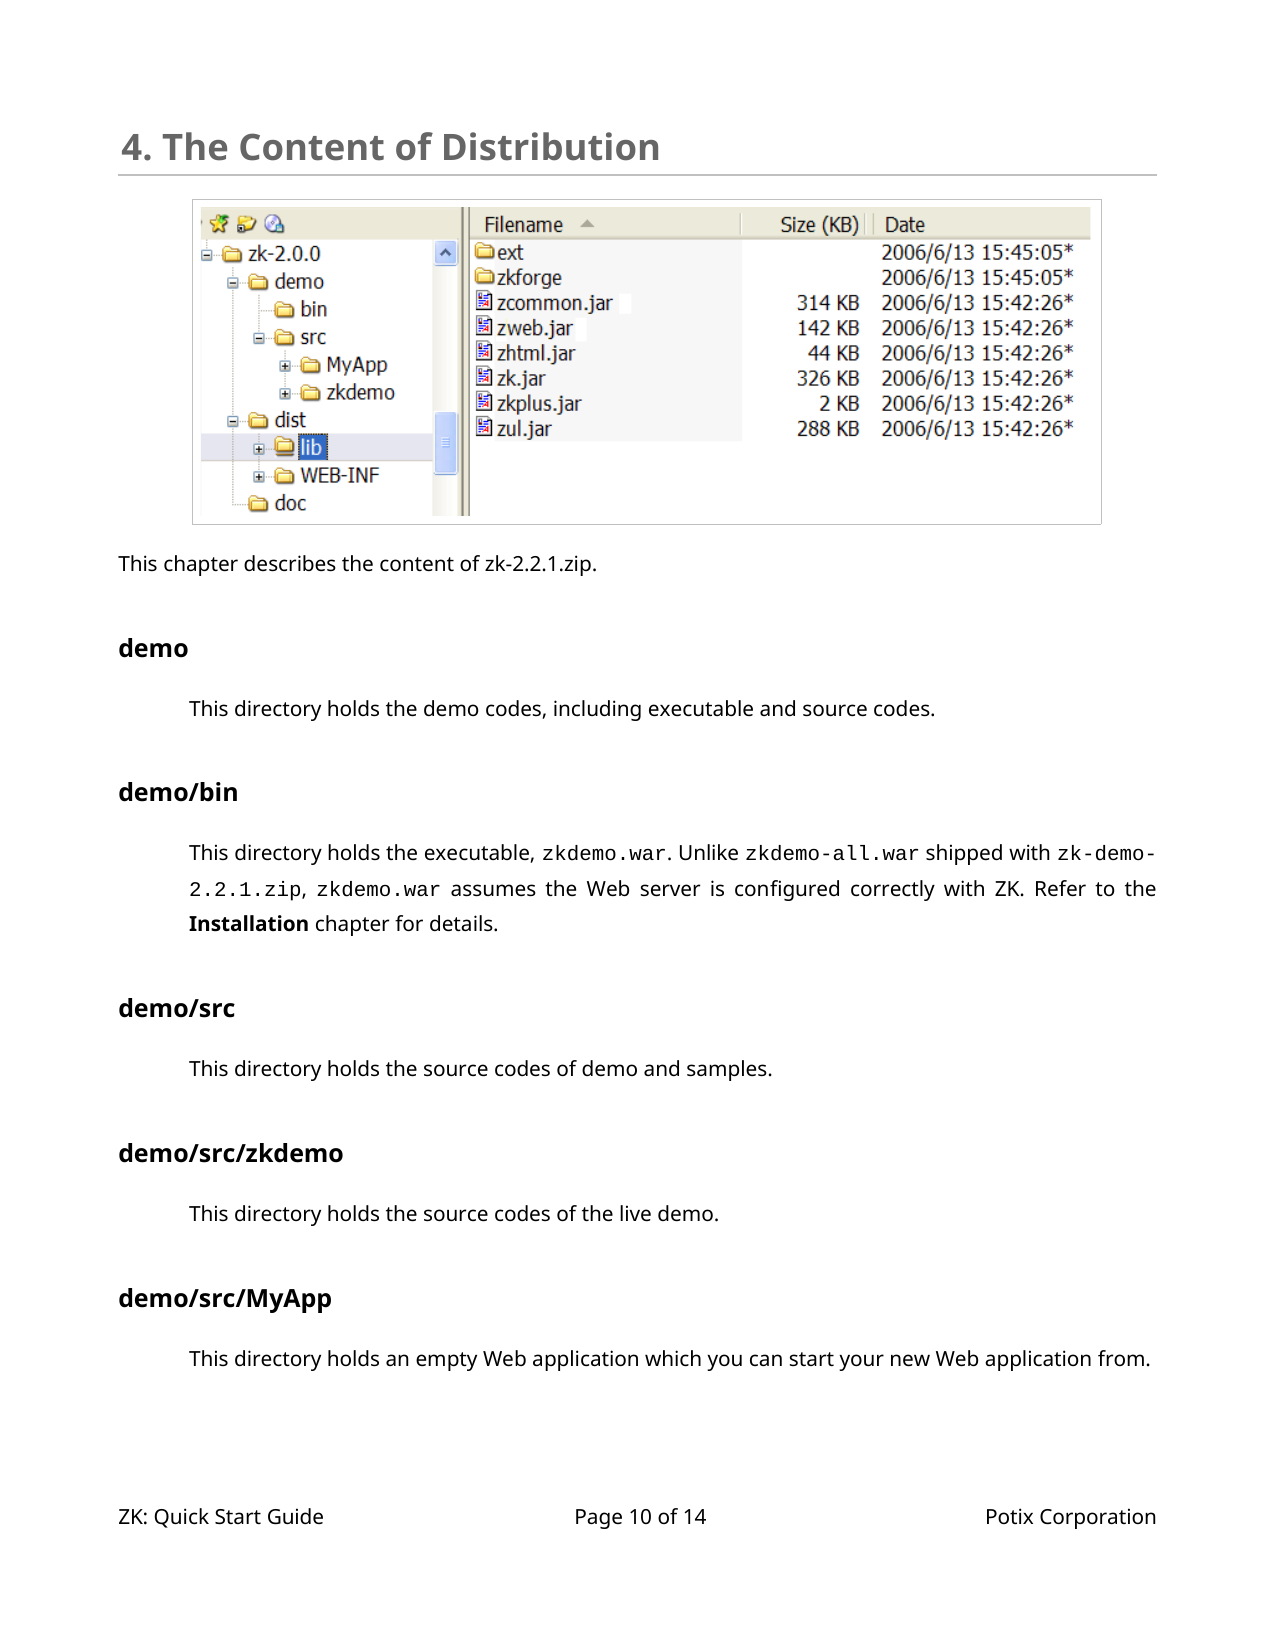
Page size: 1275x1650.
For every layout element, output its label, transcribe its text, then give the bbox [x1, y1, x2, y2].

text This chapter describes the content of zk-2.2.1.zip. [118, 235, 1157, 577]
text This directory holds the demo codes, including executable and source codes. [189, 694, 1157, 722]
text This directory holds the source codes of the live demo. [189, 1199, 1157, 1227]
subtitle demo/src [118, 991, 1157, 1025]
text This directory holds an empty Web application which you can start your new Web application from. [189, 1344, 1157, 1372]
subtitle 4. The Content of Distribution [118, 118, 1157, 174]
text [193, 200, 1101, 524]
subtitle demo/src/MyApp [118, 1281, 1157, 1314]
text This directory holds the executable, zkdemo.war. Unlike zkdemo-all.war shipped with zk-demo-2.2.1.zip, zkdemo.war assumes the Web server is configured correctly with ZK. Refer to the Installation chapter for details. [189, 838, 1157, 938]
subtitle demo/src/zkdemo [118, 1136, 1157, 1170]
text This directory holds the source codes of demo and samples. [189, 1054, 1157, 1083]
subtitle demo/bin [118, 775, 1157, 809]
subtitle demo [118, 630, 1157, 664]
